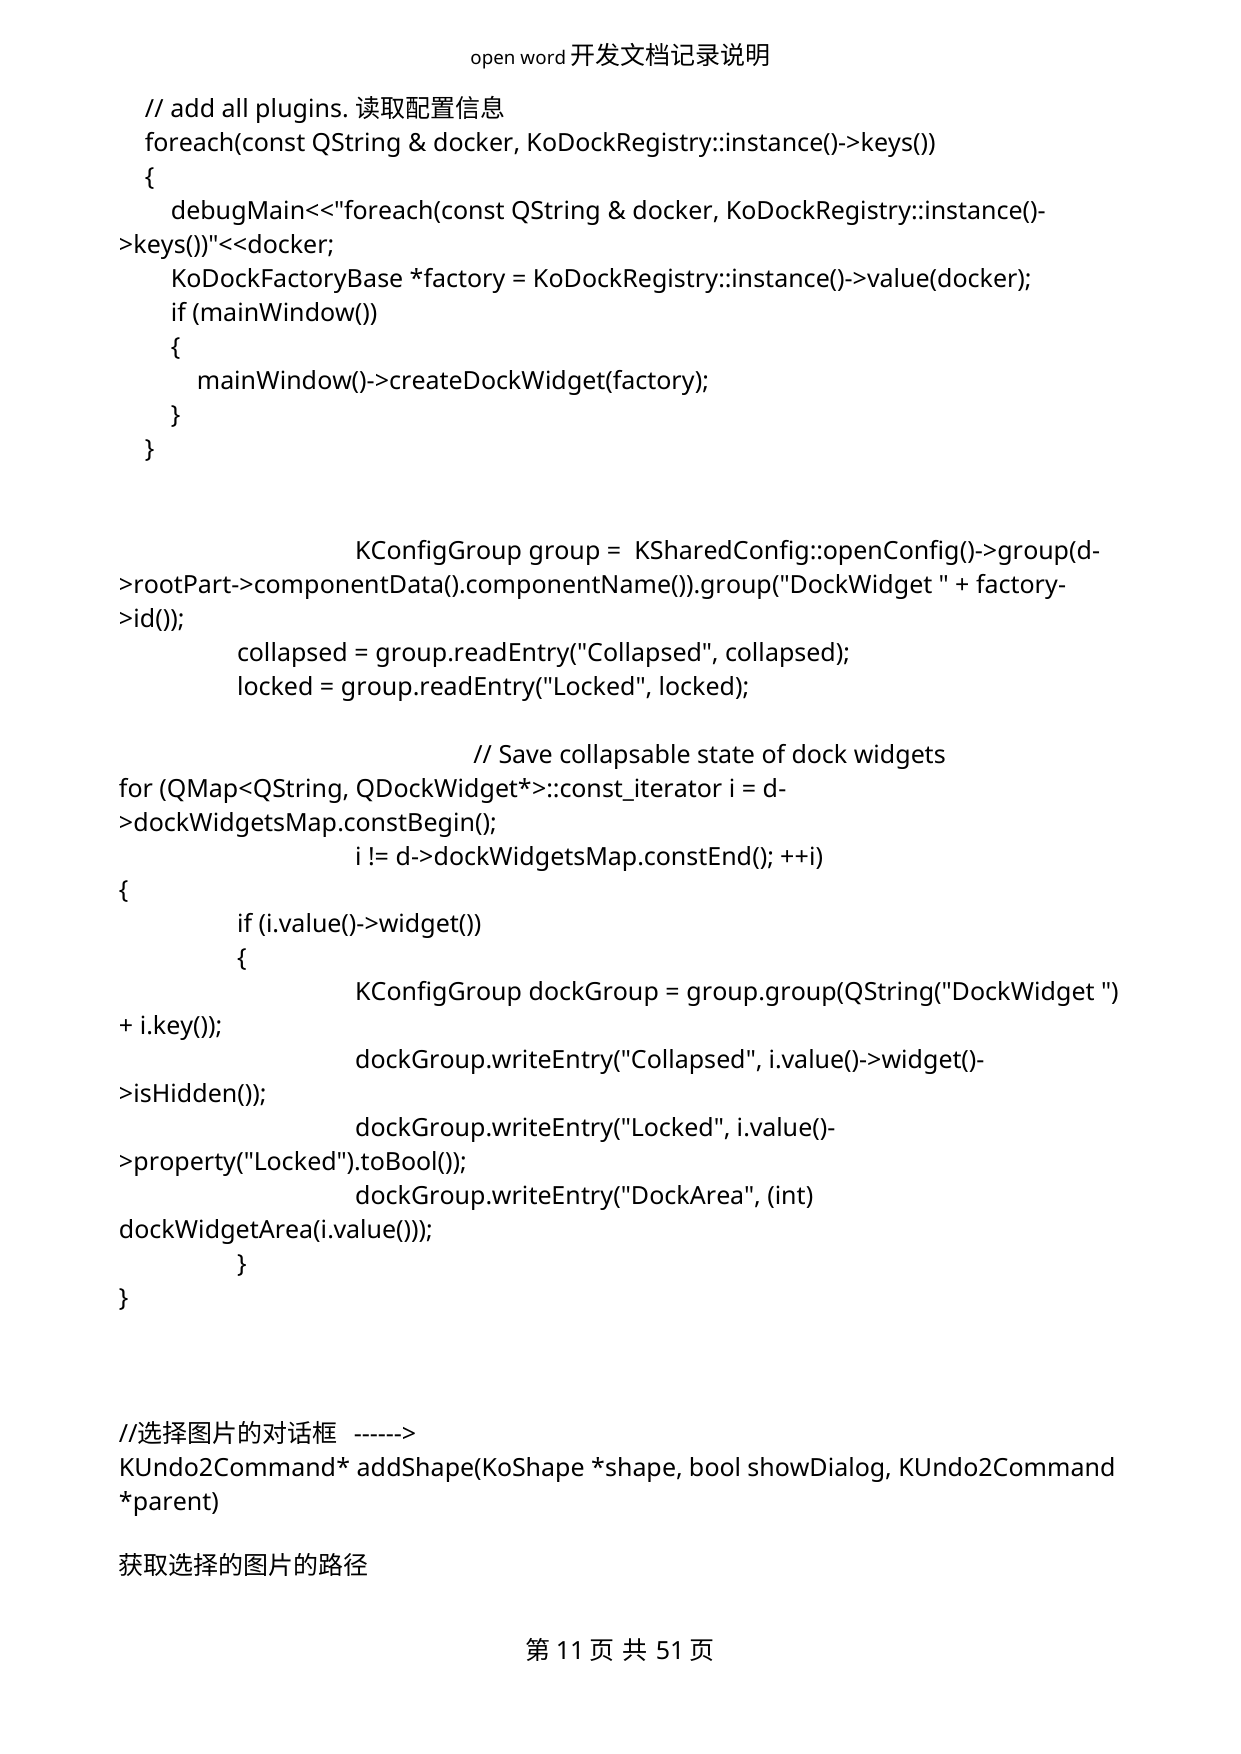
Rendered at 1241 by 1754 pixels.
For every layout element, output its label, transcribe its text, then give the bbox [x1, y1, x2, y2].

text } [119, 1280, 1121, 1314]
text dockGroup.writeEntry("DockArea", (int) dockWidgetArea(i.value())); [119, 1178, 1121, 1246]
text debugMain<<"foreach(const QString & docker, KoDockRegistry::instance()->keys())"<<docker; [119, 193, 1121, 261]
text KConfigGroup group = KSharedConfig::openConfig()->group(d->rootPart->componentData().componentName()).group("DockWidget " + factory->id()); [119, 533, 1121, 635]
text } [119, 431, 1121, 465]
text collapsed = group.readEntry("Collapsed", collapsed); [119, 635, 1121, 669]
text { [119, 159, 1121, 193]
text //选择图片的对话框 ------> [119, 1416, 1121, 1450]
text dockGroup.writeEntry("Locked", i.value()->property("Locked").toBool()); [119, 1110, 1121, 1178]
text KoDockFactoryBase *factory = KoDockRegistry::instance()->value(docker); [119, 261, 1121, 295]
text if (i.value()->widget()) [119, 906, 1121, 940]
text KConfigGroup dockGroup = group.group(QString("DockWidget ") + i.key()); [119, 974, 1121, 1042]
text // add all plugins. 读取配置信息 [119, 91, 1121, 125]
text 获取选择的图片的路径 [119, 1552, 1121, 1581]
text locked = group.readEntry("Locked", locked); [119, 669, 1121, 703]
text } [119, 397, 1121, 431]
text if (mainWindow()) [119, 295, 1121, 329]
text dockGroup.writeEntry("Collapsed", i.value()->widget()->isHidden()); [119, 1042, 1121, 1110]
text } [119, 1246, 1121, 1280]
text for (QMap<QString, QDockWidget*>::const_iterator i = d->dockWidgetsMap.constBegin(); [119, 771, 1121, 838]
text { [119, 872, 1121, 906]
text { [119, 329, 1121, 363]
text foreach(const QString & docker, KoDockRegistry::instance()->keys()) [119, 125, 1121, 159]
text i != d->dockWidgetsMap.constEnd(); ++i) [119, 838, 1121, 872]
text KUndo2Command* addShape(KoShape *shape, bool showDialog, KUndo2Command *parent) [119, 1450, 1121, 1518]
text // Save collapsable state of dock widgets [119, 737, 1121, 771]
text mainWindow()->createDockWidget(factory); [119, 363, 1121, 397]
text { [119, 940, 1121, 974]
